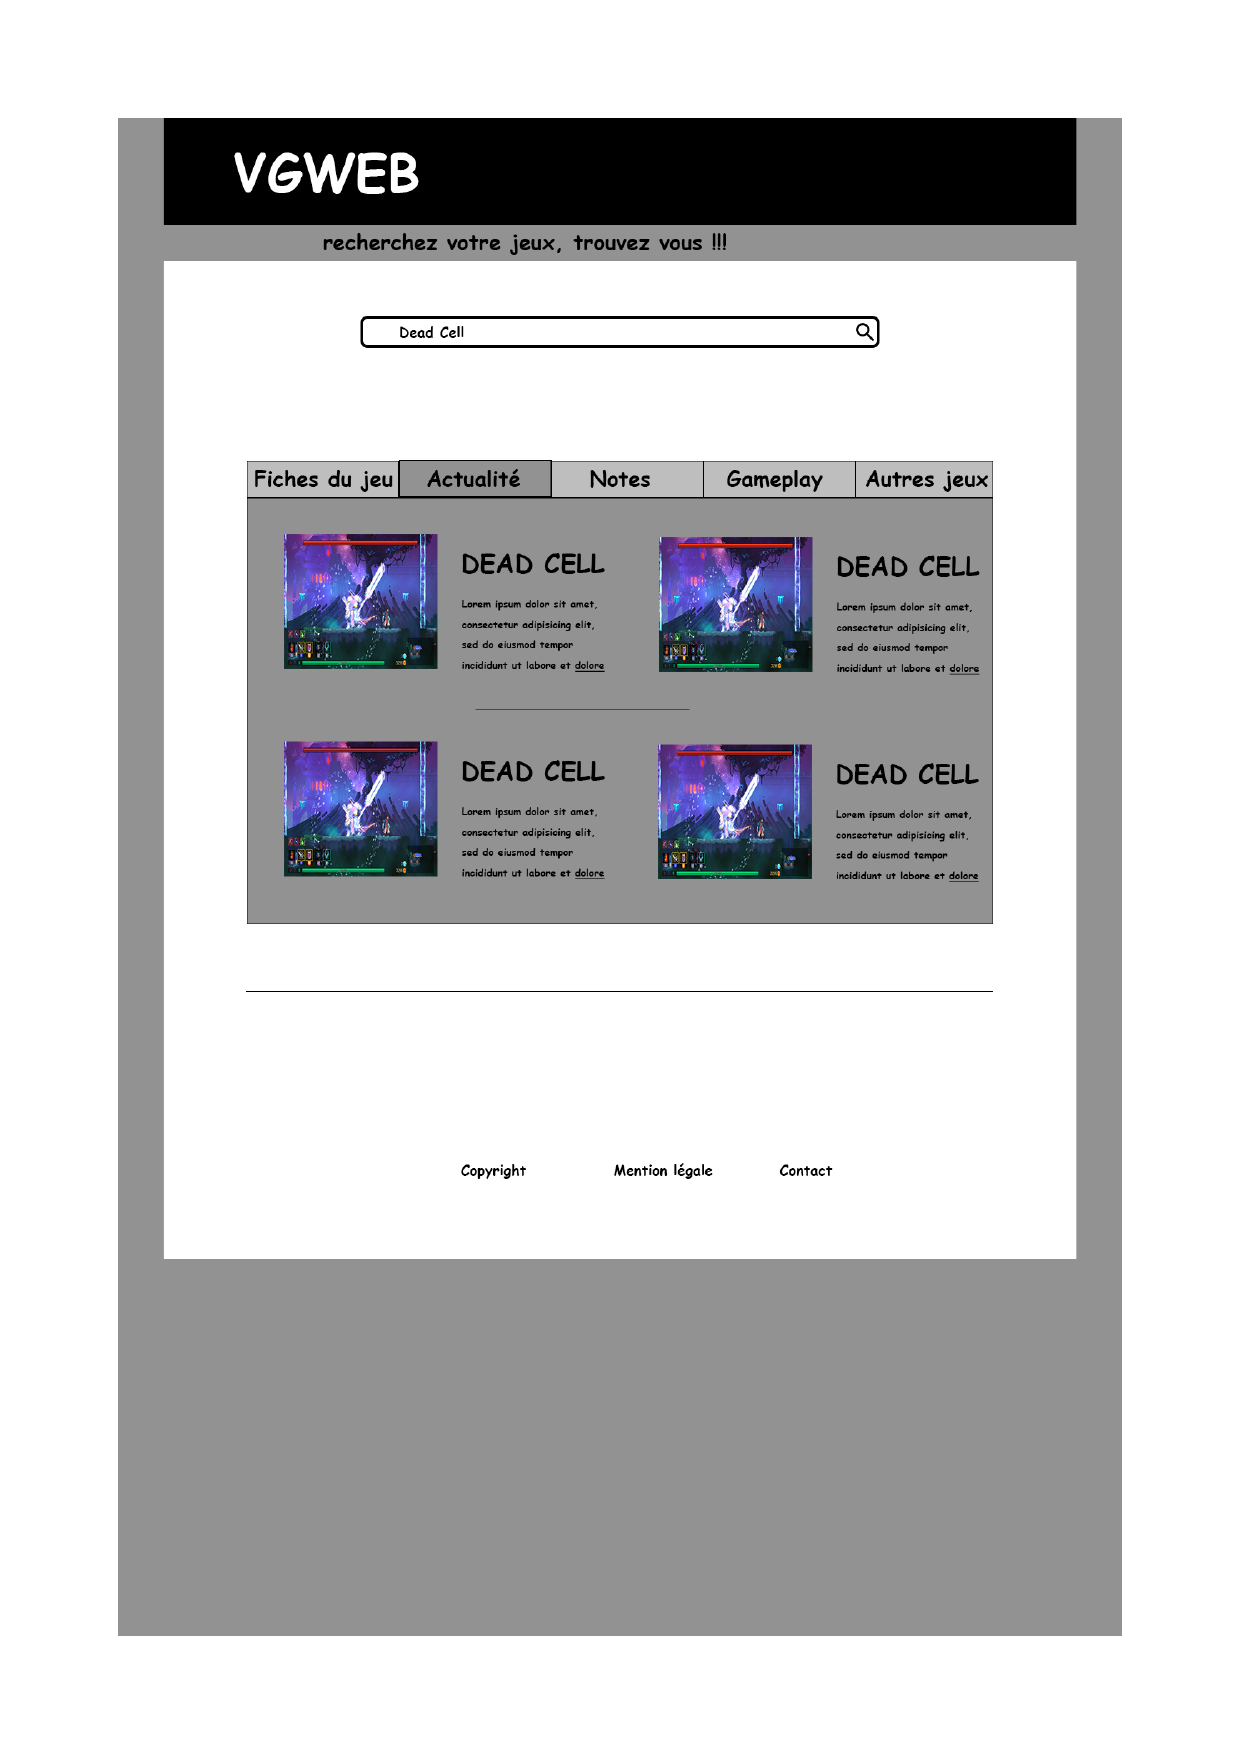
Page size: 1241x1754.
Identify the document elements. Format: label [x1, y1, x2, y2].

picture [163, 118, 1077, 1259]
